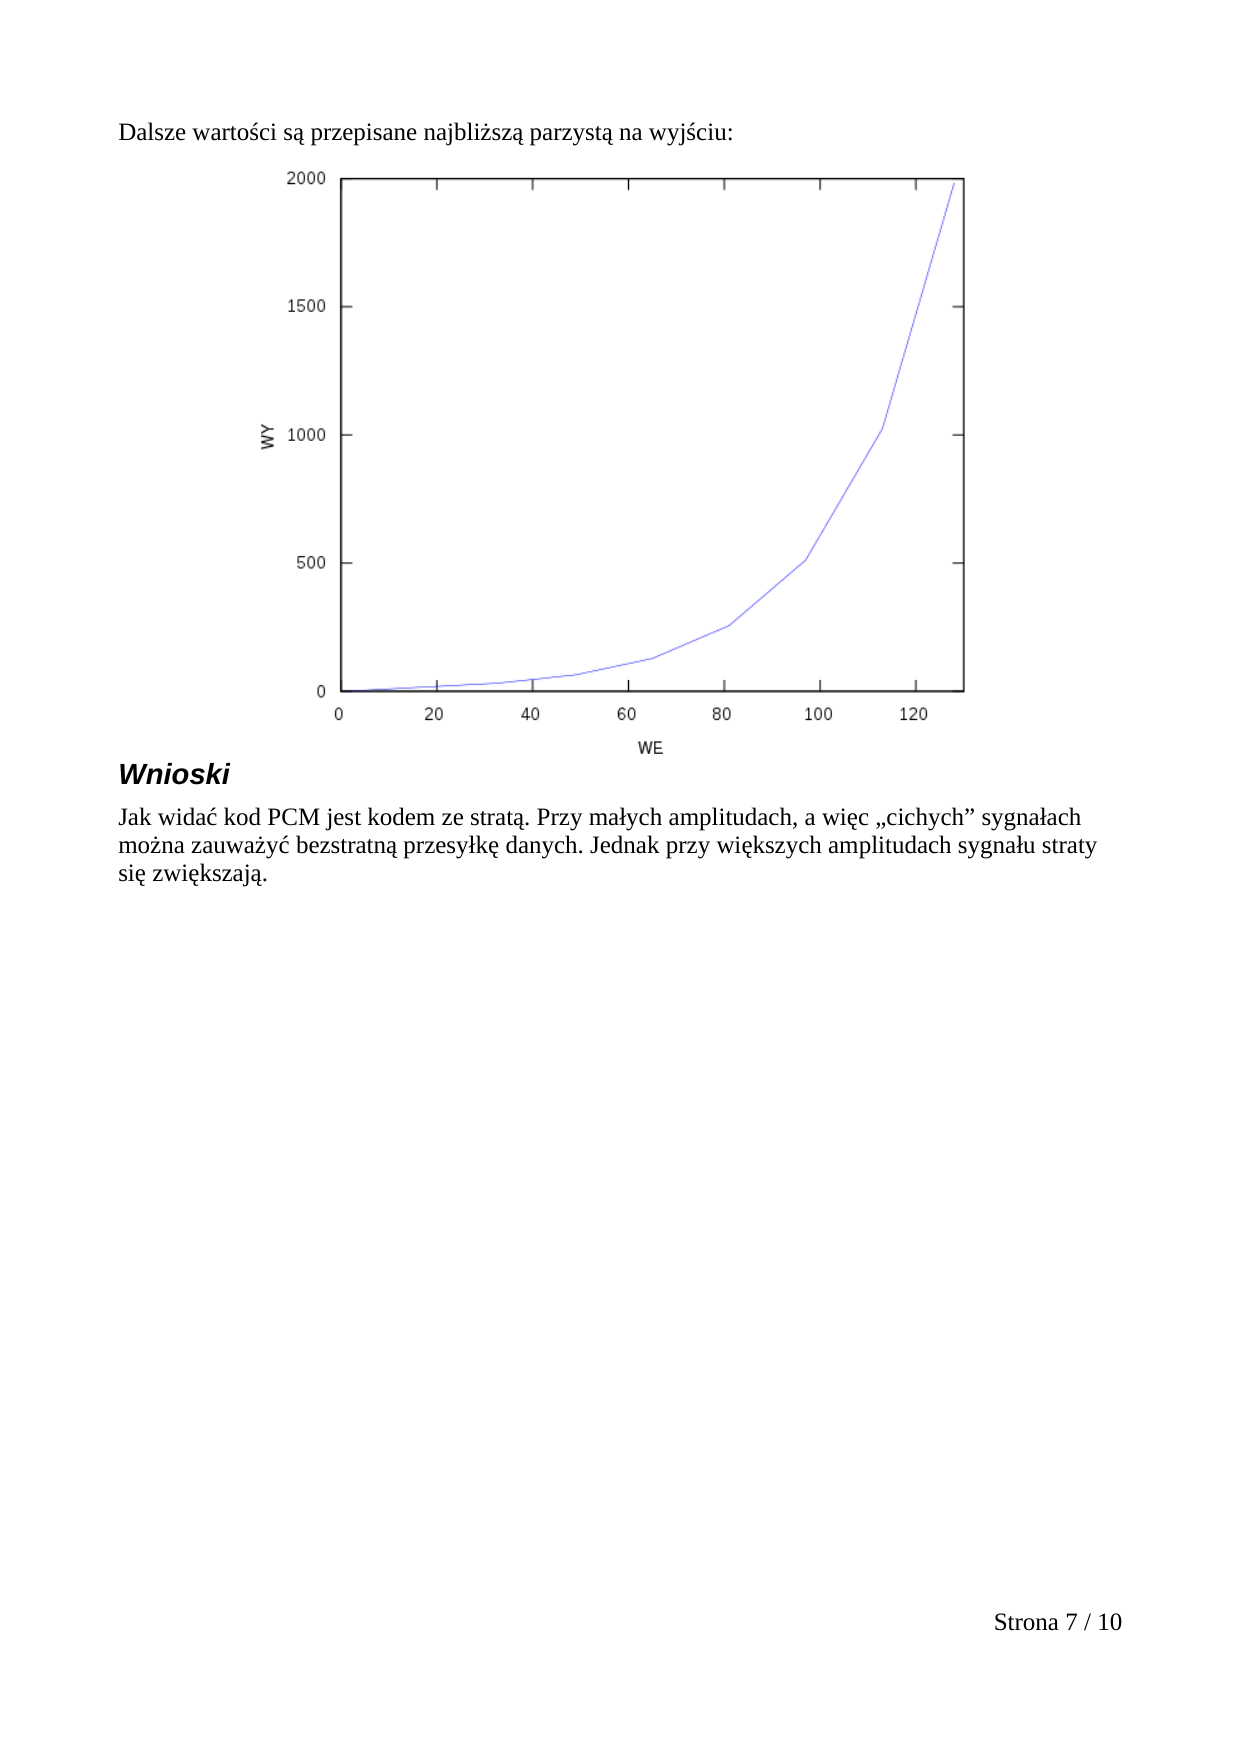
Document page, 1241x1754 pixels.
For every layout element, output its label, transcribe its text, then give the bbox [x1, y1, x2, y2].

text Jak widać kod PCM jest kodem ze stratą. Przy małych amplitudach, a więc „cichych” sygnałach można zauważyć bezstratną przesyłkę danych. Jednak przy większych amplitudach sygnału straty się zwiększają. [118, 803, 1122, 887]
subtitle Wnioski [118, 759, 1122, 791]
text Dalsze wartości są przepisane najbliższą parzystą na wyjściu: [118, 118, 1122, 146]
picture [245, 158, 995, 759]
